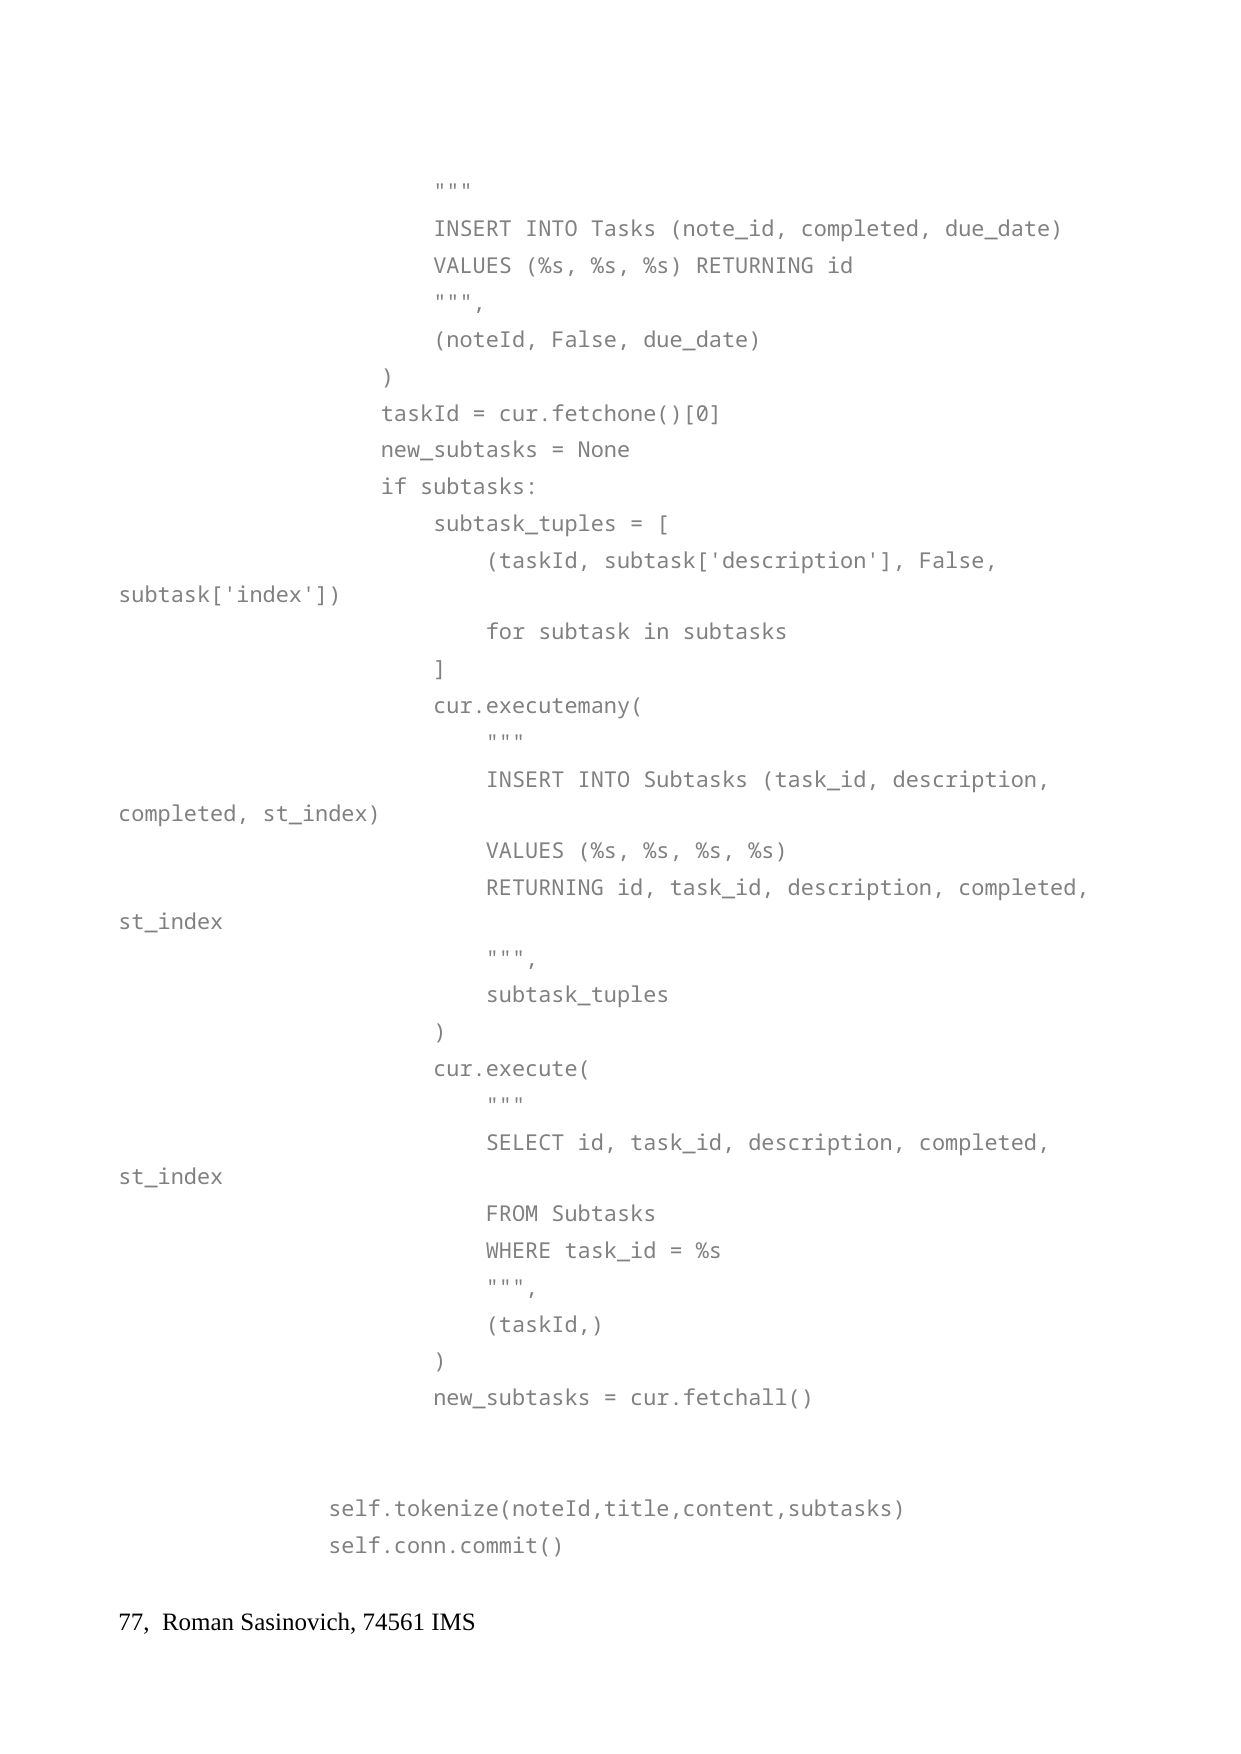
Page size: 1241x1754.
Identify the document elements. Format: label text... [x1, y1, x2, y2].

text WHERE task_id = %s [118, 1235, 1122, 1265]
text """ [118, 727, 1122, 757]
text taskId = cur.fetchone()[0] [118, 398, 1122, 427]
text if subtasks: [118, 471, 1122, 501]
text ) [118, 1016, 1122, 1046]
text subtask_tuples = [ [118, 508, 1122, 538]
text SELECT id, task_id, description, completed, st_index [118, 1127, 1122, 1191]
text INSERT INTO Tasks (note_id, completed, due_date) [118, 213, 1122, 243]
text """, [118, 287, 1122, 317]
text """, [118, 943, 1122, 972]
text INSERT INTO Subtasks (task_id, description, completed, st_index) [118, 764, 1122, 828]
text FROM Subtasks [118, 1198, 1122, 1228]
text """ [118, 176, 1122, 206]
text RETURNING id, task_id, description, completed, st_index [118, 872, 1122, 936]
text (taskId, subtask['description'], False, subtask['index']) [118, 545, 1122, 609]
text ) [118, 361, 1122, 391]
text VALUES (%s, %s, %s, %s) [118, 835, 1122, 864]
text self.conn.commit() [118, 1530, 1122, 1560]
text cur.execute( [118, 1053, 1122, 1083]
text cur.executemany( [118, 690, 1122, 720]
text """, [118, 1272, 1122, 1302]
text VALUES (%s, %s, %s) RETURNING id [118, 250, 1122, 280]
text subtask_tuples [118, 979, 1122, 1009]
text ] [118, 653, 1122, 683]
text ) [118, 1346, 1122, 1375]
text self.tokenize(noteId,title,content,subtasks) [118, 1493, 1122, 1523]
text (taskId,) [118, 1309, 1122, 1338]
text new_subtasks = cur.fetchall() [118, 1382, 1122, 1412]
text for subtask in subtasks [118, 616, 1122, 646]
text new_subtasks = None [118, 434, 1122, 464]
text (noteId, False, due_date) [118, 324, 1122, 354]
text """ [118, 1090, 1122, 1120]
